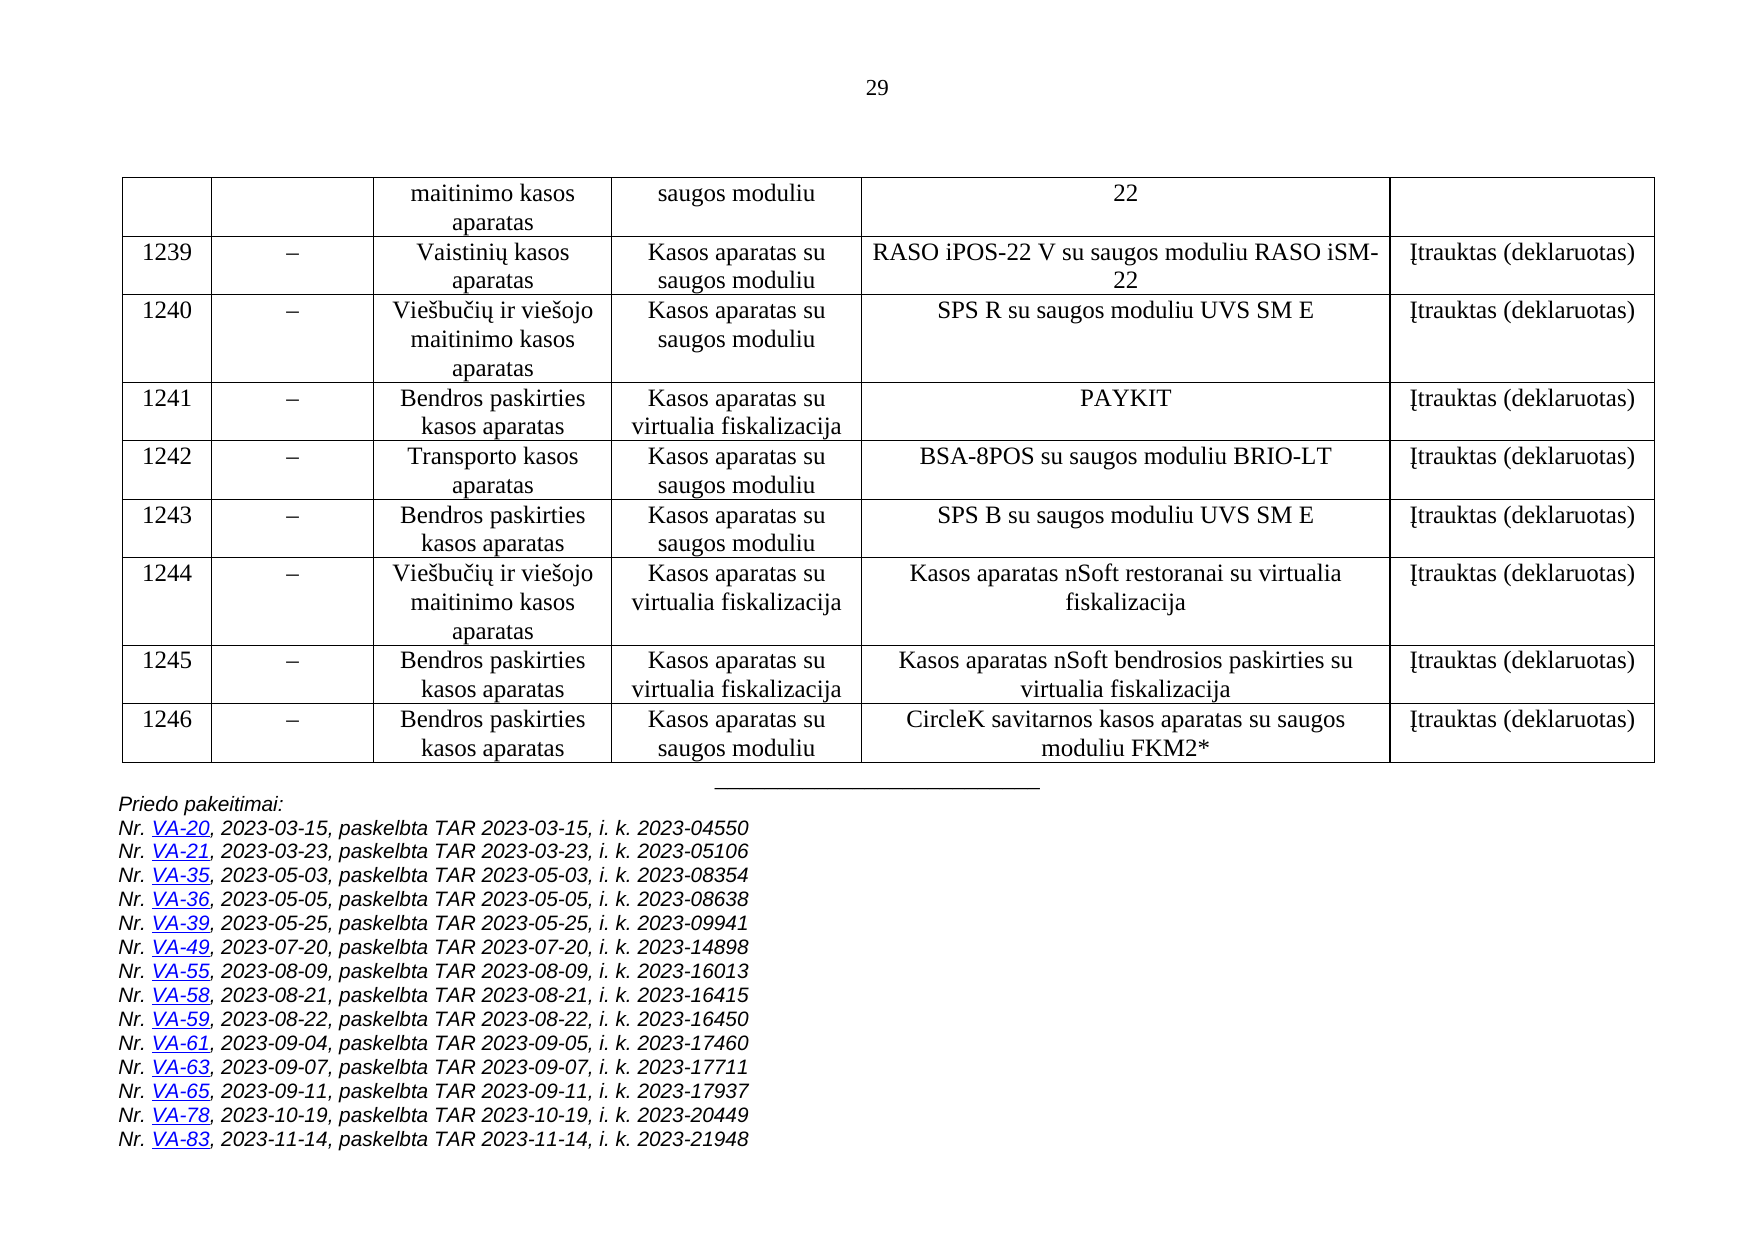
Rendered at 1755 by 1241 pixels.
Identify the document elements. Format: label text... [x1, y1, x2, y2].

table_cell 22 [862, 178, 1389, 236]
text Nr. VA-78, 2023-10-19, paskelbta TAR 2023-10-19, i. k. 2023-20449 [118, 1103, 1636, 1127]
table_cell Vaistinių kasos aparatas [374, 237, 611, 294]
table_cell – [212, 704, 373, 762]
text Nr. VA-36, 2023-05-05, paskelbta TAR 2023-05-05, i. k. 2023-08638 [118, 887, 1636, 911]
table_cell Įtrauktas (deklaruotas) [1391, 500, 1654, 557]
text Nr. VA-39, 2023-05-25, paskelbta TAR 2023-05-25, i. k. 2023-09941 [118, 911, 1636, 935]
table_cell 1239 [123, 237, 211, 294]
table_cell Viešbučių ir viešojo maitinimo kasos aparatas [374, 558, 611, 644]
table_cell [123, 178, 211, 236]
table_cell 1242 [123, 441, 211, 499]
table_cell Viešbučių ir viešojo maitinimo kasos aparatas [374, 295, 611, 382]
table_cell [212, 178, 373, 236]
table_cell [118, 703, 122, 762]
table_cell Įtrauktas (deklaruotas) [1391, 383, 1654, 440]
text Nr. VA-49, 2023-07-20, paskelbta TAR 2023-07-20, i. k. 2023-14898 [118, 935, 1636, 959]
table_cell Įtrauktas (deklaruotas) [1391, 295, 1654, 382]
text Nr. VA-63, 2023-09-07, paskelbta TAR 2023-09-07, i. k. 2023-17711 [118, 1055, 1636, 1079]
table_cell maitinimo kasos aparatas [374, 178, 611, 236]
table_cell 1246 [123, 704, 211, 762]
table_cell [118, 177, 122, 236]
text Nr. VA-35, 2023-05-03, paskelbta TAR 2023-05-03, i. k. 2023-08354 [118, 863, 1636, 887]
table_cell [1391, 178, 1654, 236]
text Nr. VA-61, 2023-09-04, paskelbta TAR 2023-09-05, i. k. 2023-17460 [118, 1031, 1636, 1055]
text Nr. VA-59, 2023-08-22, paskelbta TAR 2023-08-22, i. k. 2023-16450 [118, 1007, 1636, 1031]
table_cell Kasos aparatas nSoft restoranai su virtualia fiskalizacija [862, 558, 1389, 644]
table_cell [118, 440, 122, 499]
table_cell Transporto kasos aparatas [374, 441, 611, 499]
table_cell Kasos aparatas su virtualia fiskalizacija [612, 383, 861, 440]
table_cell 1243 [123, 500, 211, 557]
table_cell – [212, 646, 373, 703]
table_cell SPS B su saugos moduliu UVS SM E [862, 500, 1389, 557]
table_cell – [212, 558, 373, 644]
text Nr. VA-20, 2023-03-15, paskelbta TAR 2023-03-15, i. k. 2023-04550 [118, 815, 1636, 839]
table_cell CircleK savitarnos kasos aparatas su saugos moduliu FKM2* [862, 704, 1389, 762]
table_cell 1245 [123, 646, 211, 703]
table_cell – [212, 237, 373, 294]
table_cell [118, 499, 122, 557]
table_cell – [212, 383, 373, 440]
table_cell Įtrauktas (deklaruotas) [1391, 558, 1654, 644]
table_cell [118, 557, 122, 644]
table_cell Kasos aparatas su virtualia fiskalizacija [612, 558, 861, 644]
text Nr. VA-65, 2023-09-11, paskelbta TAR 2023-09-11, i. k. 2023-17937 [118, 1079, 1636, 1103]
table_cell 1240 [123, 295, 211, 382]
table_cell Kasos aparatas nSoft bendrosios paskirties su virtualia fiskalizacija [862, 646, 1389, 703]
table_cell Kasos aparatas su saugos moduliu [612, 295, 861, 382]
text Priedo pakeitimai: [118, 791, 1636, 815]
table_cell SPS R su saugos moduliu UVS SM E [862, 295, 1389, 382]
table_cell RASO iPOS-22 V su saugos moduliu RASO iSM-22 [862, 237, 1389, 294]
text Nr. VA-55, 2023-08-09, paskelbta TAR 2023-08-09, i. k. 2023-16013 [118, 959, 1636, 983]
table_cell – [212, 295, 373, 382]
table_cell 1241 [123, 383, 211, 440]
table_cell 1244 [123, 558, 211, 644]
table_cell saugos moduliu [612, 178, 861, 236]
table_cell – [212, 441, 373, 499]
text Nr. VA-83, 2023-11-14, paskelbta TAR 2023-11-14, i. k. 2023-21948 [118, 1127, 1636, 1151]
table_cell Kasos aparatas su saugos moduliu [612, 500, 861, 557]
table_cell [118, 645, 122, 703]
table_cell Kasos aparatas su saugos moduliu [612, 704, 861, 762]
table_cell PAYKIT [862, 383, 1389, 440]
table_cell – [212, 500, 373, 557]
table_cell [118, 382, 122, 440]
table_cell [118, 236, 122, 294]
table_cell BSA-8POS su saugos moduliu BRIO-LT [862, 441, 1389, 499]
table_cell Įtrauktas (deklaruotas) [1391, 704, 1654, 762]
text Nr. VA-21, 2023-03-23, paskelbta TAR 2023-03-23, i. k. 2023-05106 [118, 839, 1636, 863]
table_cell Įtrauktas (deklaruotas) [1391, 441, 1654, 499]
table_cell Bendros paskirties kasos aparatas [374, 704, 611, 762]
text Nr. VA-58, 2023-08-21, paskelbta TAR 2023-08-21, i. k. 2023-16415 [118, 983, 1636, 1007]
table_cell [118, 294, 122, 382]
table_cell Įtrauktas (deklaruotas) [1391, 646, 1654, 703]
table_cell Bendros paskirties kasos aparatas [374, 646, 611, 703]
table_cell Įtrauktas (deklaruotas) [1391, 237, 1654, 294]
text __________________________ [118, 763, 1636, 791]
table_cell Bendros paskirties kasos aparatas [374, 383, 611, 440]
table_cell Kasos aparatas su saugos moduliu [612, 237, 861, 294]
table_cell Kasos aparatas su virtualia fiskalizacija [612, 646, 861, 703]
table_cell Kasos aparatas su saugos moduliu [612, 441, 861, 499]
table_cell Bendros paskirties kasos aparatas [374, 500, 611, 557]
